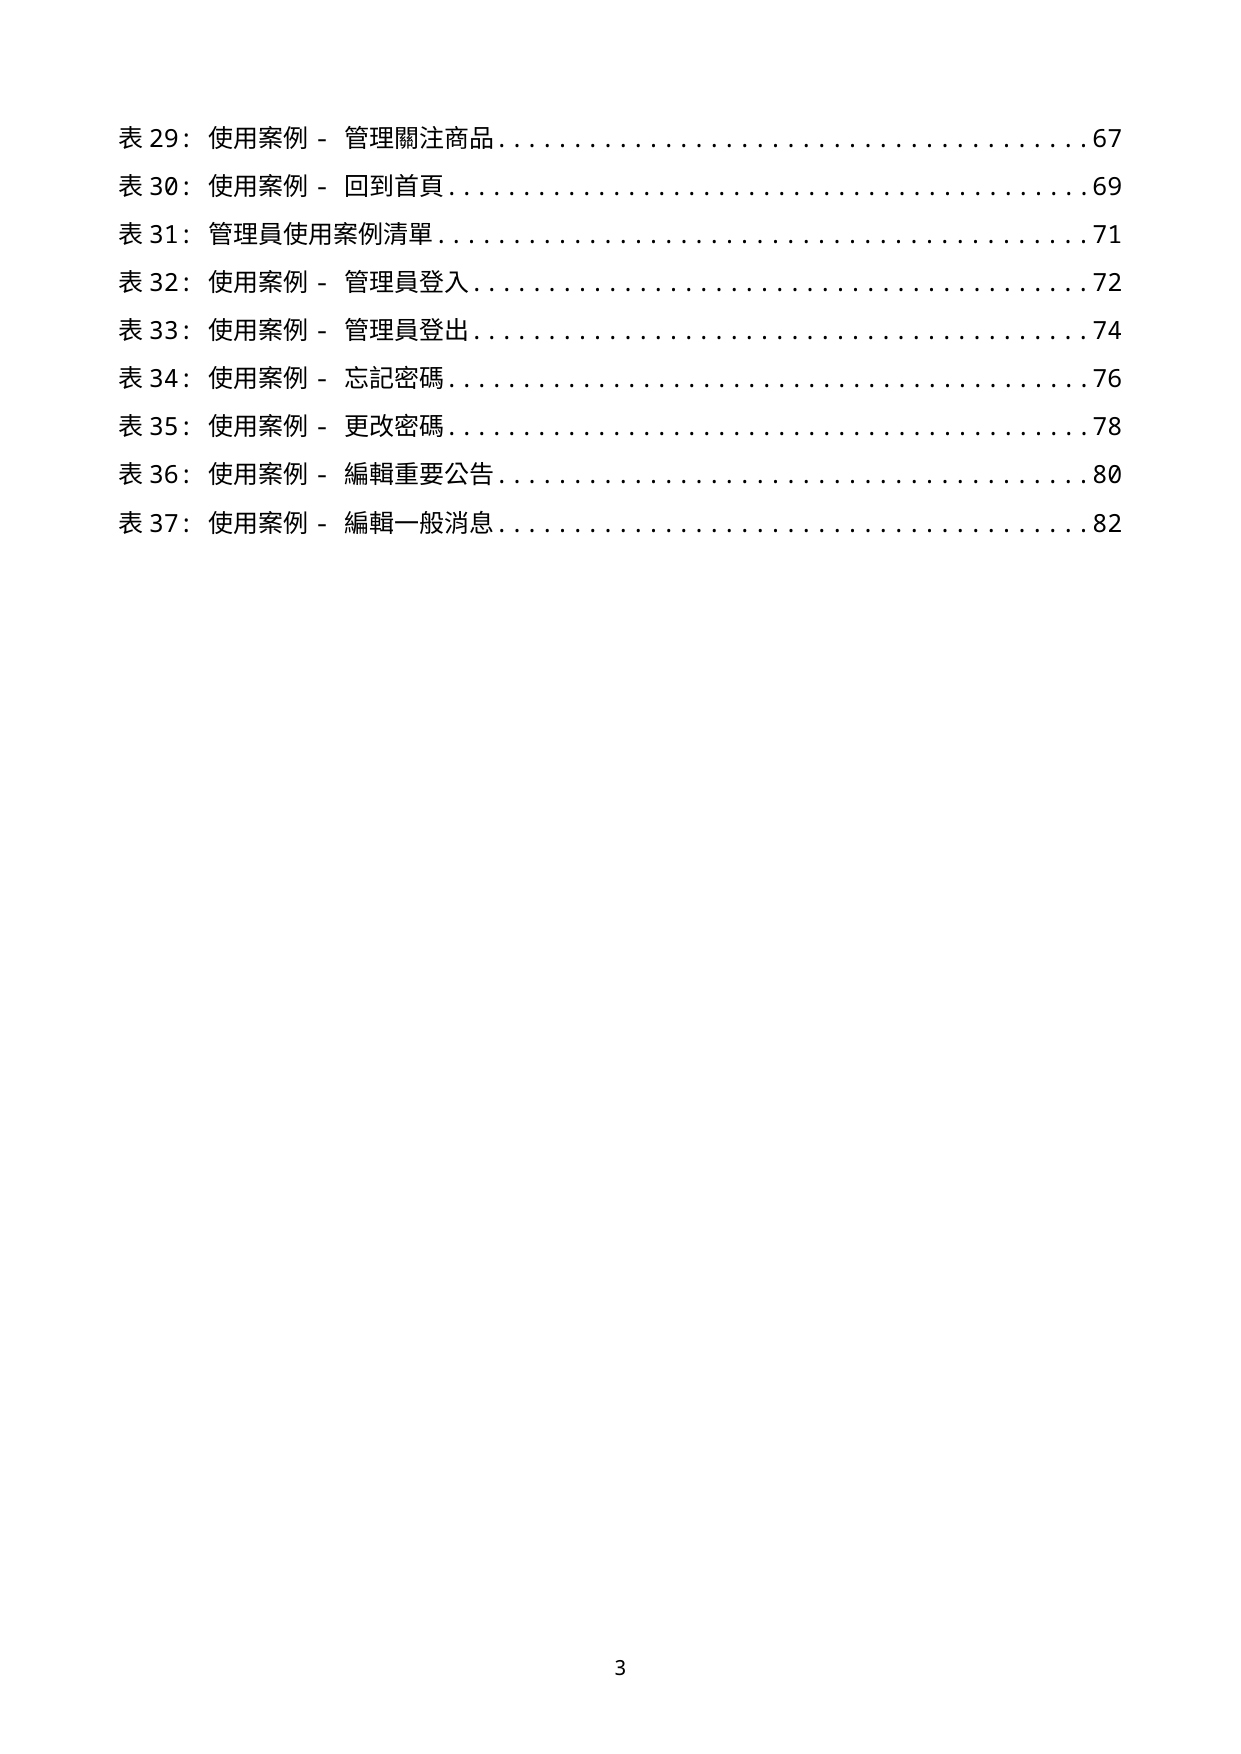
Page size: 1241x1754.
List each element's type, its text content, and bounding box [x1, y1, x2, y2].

text 表 31: 管理員使用案例清單 71 [118, 214, 1122, 251]
text 表 35: 使用案例 - 更改密碼 78 [118, 407, 1122, 443]
text 表 37: 使用案例 - 編輯一般消息 82 [118, 503, 1122, 539]
text 表 29: 使用案例 - 管理關注商品 67 [118, 118, 1122, 154]
text 表 33: 使用案例 - 管理員登出 74 [118, 311, 1122, 347]
text 表 30: 使用案例 - 回到首頁 69 [118, 166, 1122, 202]
text 表 36: 使用案例 - 編輯重要公告 80 [118, 455, 1122, 491]
text 表 34: 使用案例 - 忘記密碼 76 [118, 359, 1122, 395]
text 表 32: 使用案例 - 管理員登入 72 [118, 262, 1122, 299]
